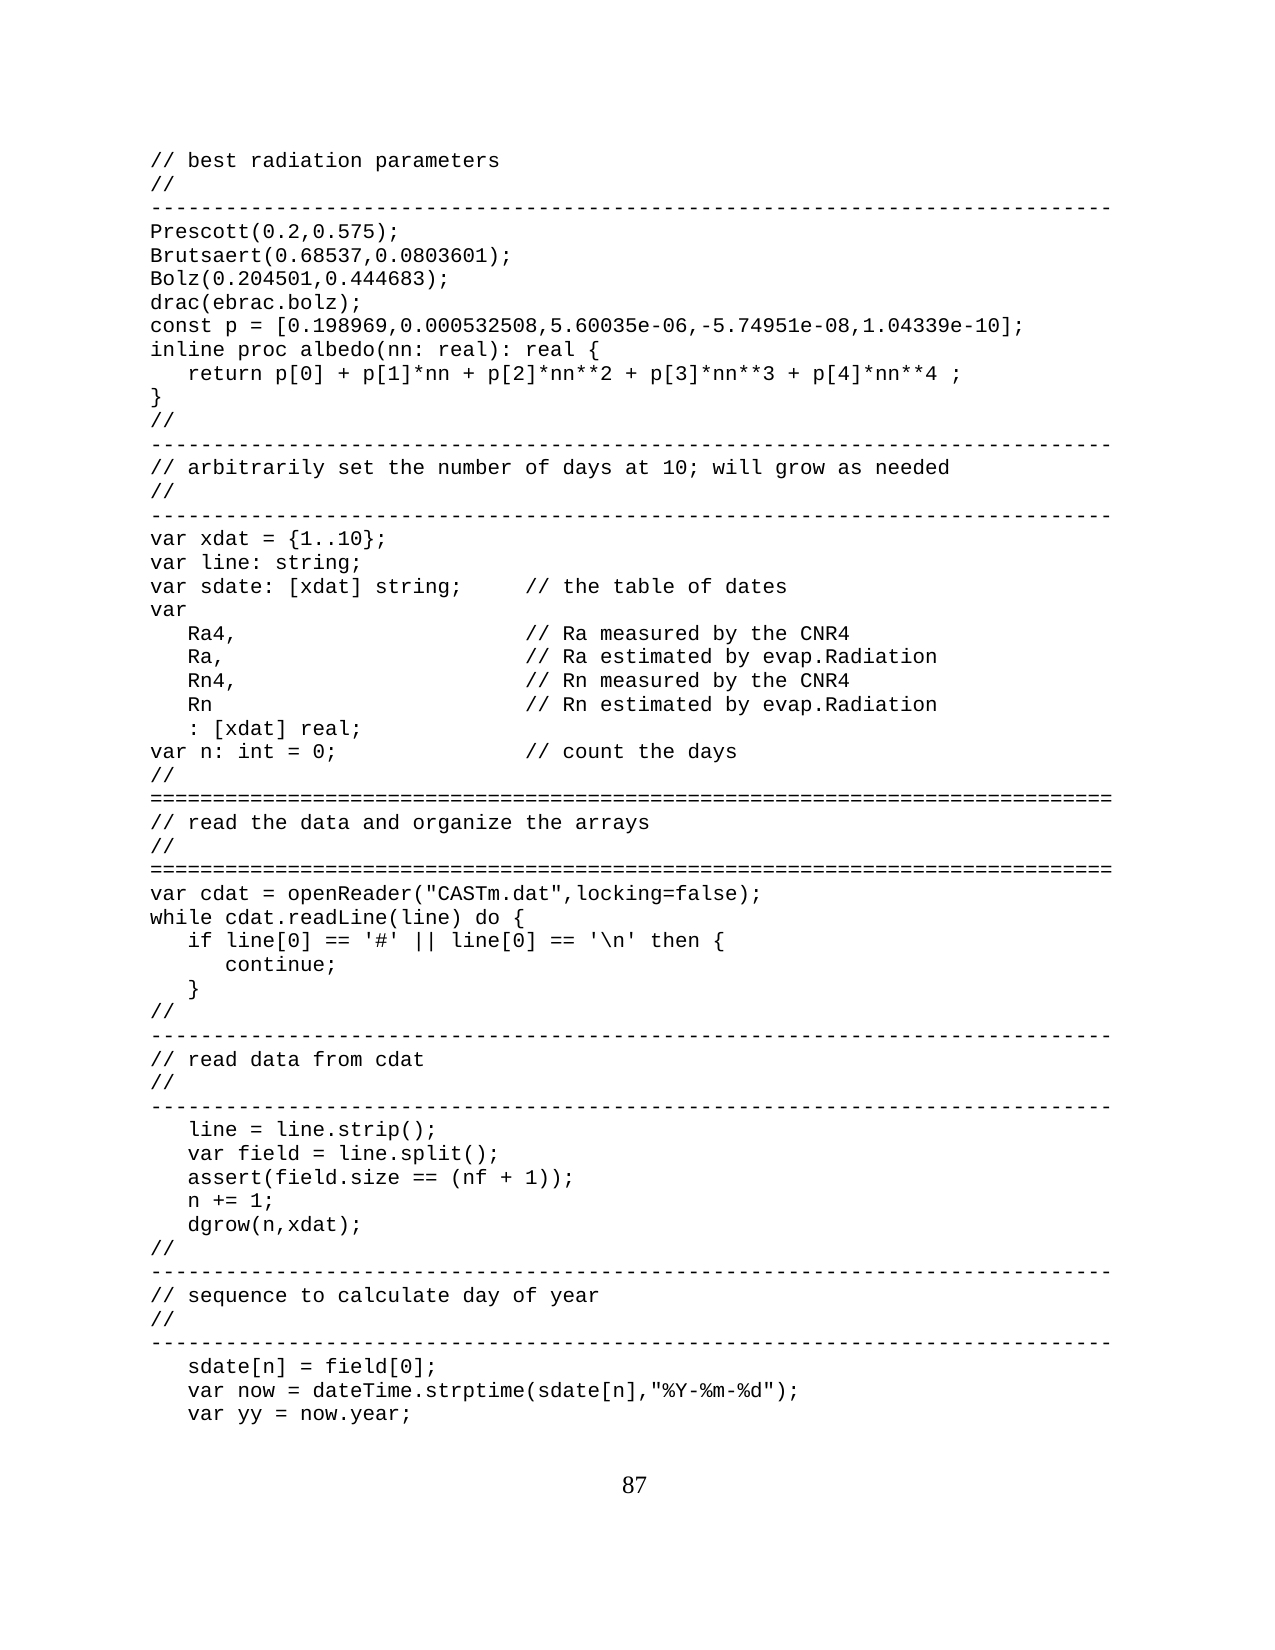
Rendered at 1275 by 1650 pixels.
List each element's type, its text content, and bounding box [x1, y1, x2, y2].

text assert(field.size == (nf + 1)); [150, 1167, 1125, 1190]
text Ra4, // Ra measured by the CNR4 [150, 623, 1125, 647]
text Ra, // Ra estimated by evap.Radiation [150, 647, 1125, 670]
text // read the data and organize the arrays [150, 812, 1125, 836]
text var line: string; [150, 552, 1125, 576]
text var cdat = openReader("CASTm.dat",locking=false); [150, 883, 1125, 907]
text var now = dateTime.strptime(sdate[n],"%Y-%m-%d"); [150, 1379, 1125, 1403]
text // ----------------------------------------------------------------------------- [150, 1001, 1125, 1048]
text dgrow(n,xdat); [150, 1214, 1125, 1238]
text var yy = now.year; [150, 1403, 1125, 1427]
text // ============================================================================= [150, 836, 1125, 883]
text // ----------------------------------------------------------------------------- [150, 481, 1125, 528]
text if line[0] == '#' || line[0] == '\n' then { [150, 930, 1125, 954]
text inline proc albedo(nn: real): real { [150, 339, 1125, 363]
text line = line.strip(); [150, 1119, 1125, 1143]
text var n: int = 0; // count the days [150, 741, 1125, 765]
text Rn // Rn estimated by evap.Radiation [150, 694, 1125, 717]
text sdate[n] = field[0]; [150, 1356, 1125, 1379]
text // arbitrarily set the number of days at 10; will grow as needed [150, 457, 1125, 481]
text var [150, 599, 1125, 623]
text n += 1; [150, 1190, 1125, 1214]
text // ----------------------------------------------------------------------------- [150, 1238, 1125, 1285]
text continue; [150, 954, 1125, 978]
text drac(ebrac.bolz); [150, 292, 1125, 316]
text Bolz(0.204501,0.444683); [150, 268, 1125, 292]
text } [150, 386, 1125, 410]
text var xdat = {1..10}; [150, 528, 1125, 552]
text // ----------------------------------------------------------------------------- [150, 174, 1125, 221]
text Prescott(0.2,0.575); [150, 221, 1125, 244]
text } [150, 978, 1125, 1001]
text : [xdat] real; [150, 717, 1125, 741]
text const p = [0.198969,0.000532508,5.60035e-06,-5.74951e-08,1.04339e-10]; [150, 316, 1125, 339]
text // sequence to calculate day of year [150, 1285, 1125, 1309]
text return p[0] + p[1]*nn + p[2]*nn**2 + p[3]*nn**3 + p[4]*nn**4 ; [150, 363, 1125, 386]
text var field = line.split(); [150, 1143, 1125, 1167]
text // best radiation parameters [150, 150, 1125, 174]
text // ----------------------------------------------------------------------------- [150, 1072, 1125, 1119]
text // ============================================================================= [150, 765, 1125, 812]
text Brutsaert(0.68537,0.0803601); [150, 244, 1125, 268]
text var sdate: [xdat] string; // the table of dates [150, 576, 1125, 599]
text // read data from cdat [150, 1048, 1125, 1072]
text while cdat.readLine(line) do { [150, 907, 1125, 930]
text // ----------------------------------------------------------------------------- [150, 1309, 1125, 1356]
text Rn4, // Rn measured by the CNR4 [150, 670, 1125, 694]
text // ----------------------------------------------------------------------------- [150, 410, 1125, 457]
